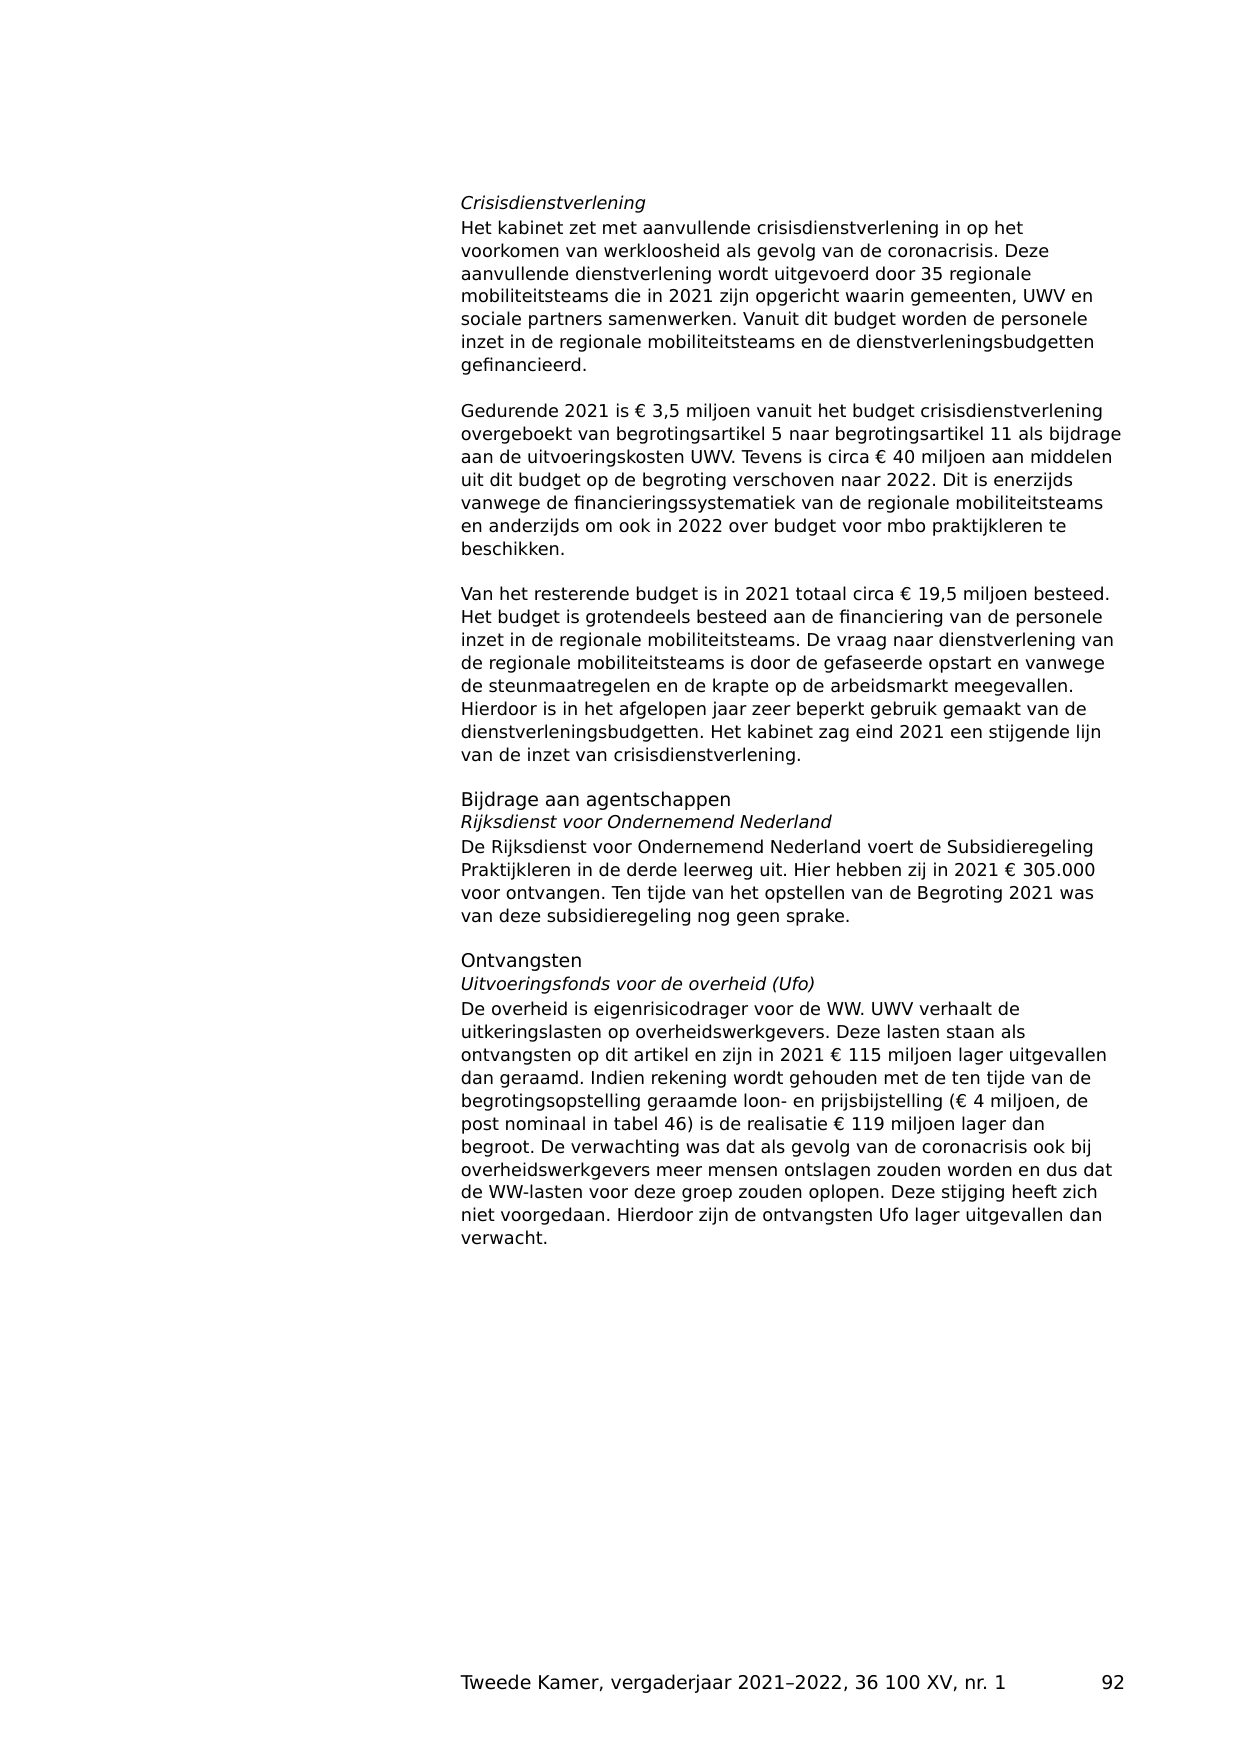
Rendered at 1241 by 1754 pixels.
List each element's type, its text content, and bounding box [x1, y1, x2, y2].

text Het kabinet zet met aanvullende crisisdienstverlening in op het voorkomen van werkloosheid als gevolg van de coronacrisis. Deze aanvullende dienstverlening wordt uitgevoerd door 35 regionale mobiliteitsteams die in 2021 zijn opgericht waarin gemeenten, UWV en sociale partners samenwerken. Vanuit dit budget worden de personele inzet in de regionale mobiliteitsteams en de dienstverleningsbudgetten gefinancieerd. [461, 216, 1125, 376]
title Bijdrage aan agentschappen [461, 789, 1125, 811]
text De overheid is eigenrisicodrager voor de WW. UWV verhaalt de uitkeringslasten op overheidswerkgevers. Deze lasten staan als ontvangsten op dit artikel en zijn in 2021 € 115 miljoen lager uitgevallen dan geraamd. Indien rekening wordt gehouden met de ten tijde van de begrotingsopstelling geraamde loon- en prijsbijstelling (€ 4 miljoen, de post nominaal in tabel 46) is de realisatie € 119 miljoen lager dan begroot. De verwachting was dat als gevolg van de coronacrisis ook bij overheidswerkgevers meer mensen ontslagen zouden worden en dus dat de WW-lasten voor deze groep zouden oplopen. Deze stijging heeft zich niet voorgedaan. Hierdoor zijn de ontvangsten Ufo lager uitgevallen dan verwacht. [461, 997, 1125, 1249]
text Van het resterende budget is in 2021 totaal circa € 19,5 miljoen besteed. Het budget is grotendeels besteed aan de financiering van de personele inzet in de regionale mobiliteitsteams. De vraag naar dienstverlening van de regionale mobiliteitsteams is door de gefaseerde opstart en vanwege de steunmaatregelen en de krapte op de arbeidsmarkt meegevallen. Hierdoor is in het afgelopen jaar zeer beperkt gebruik gemaakt van de dienstverleningsbudgetten. Het kabinet zag eind 2021 een stijgende lijn van de inzet van crisisdienstverlening. [461, 582, 1125, 766]
text Gedurende 2021 is € 3,5 miljoen vanuit het budget crisisdienstverlening overgeboekt van begrotingsartikel 5 naar begrotingsartikel 11 als bijdrage aan de uitvoeringskosten UWV. Tevens is circa € 40 miljoen aan middelen uit dit budget op de begroting verschoven naar 2022. Dit is enerzijds vanwege de financieringssystematiek van de regionale mobiliteitsteams en anderzijds om ook in 2022 over budget voor mbo praktijkleren te beschikken. [461, 399, 1125, 559]
text Crisisdienstverlening [461, 191, 1125, 214]
text Rijksdienst voor Ondernemend Nederland [461, 811, 1125, 833]
text Uitvoeringsfonds voor de overheid (Ufo) [461, 972, 1125, 995]
text De Rijksdienst voor Ondernemend Nederland voert de Subsidieregeling Praktijkleren in de derde leerweg uit. Hier hebben zij in 2021 € 305.000 voor ontvangen. Ten tijde van het opstellen van de Begroting 2021 was van deze subsidieregeling nog geen sprake. [461, 836, 1125, 927]
title Ontvangsten [461, 950, 1125, 972]
